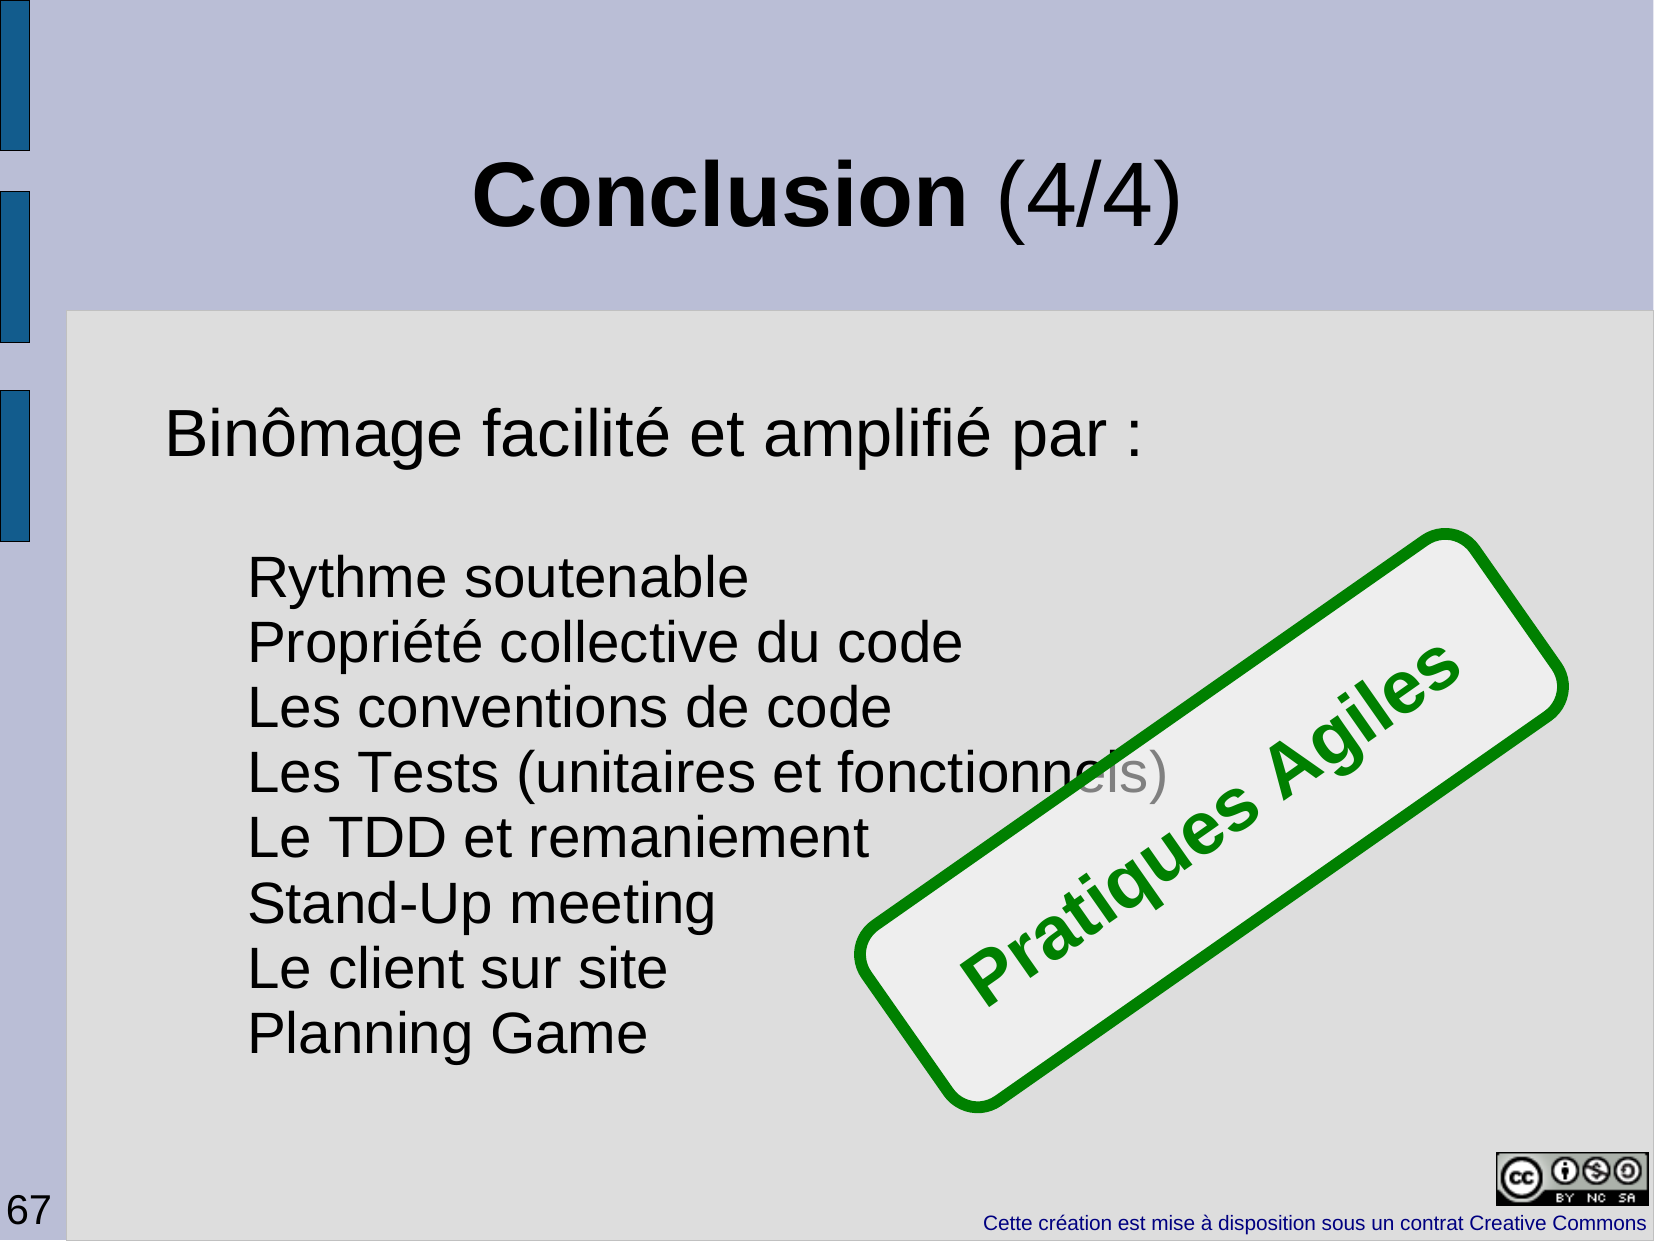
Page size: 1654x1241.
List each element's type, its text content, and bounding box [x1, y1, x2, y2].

list Binômage facilité et amplifié par : Rythme soutenable Propriété collective du code Les conventions de code Les Tests (unitaires et fonctionnels) Le TDD et remaniement Stand-Up meeting Le client sur site Planning Game [152, 320, 1565, 1103]
picture [1496, 1152, 1649, 1206]
title Conclusion (4/4) [121, 91, 1534, 299]
text_box Pratiques Agiles [860, 533, 1563, 1108]
